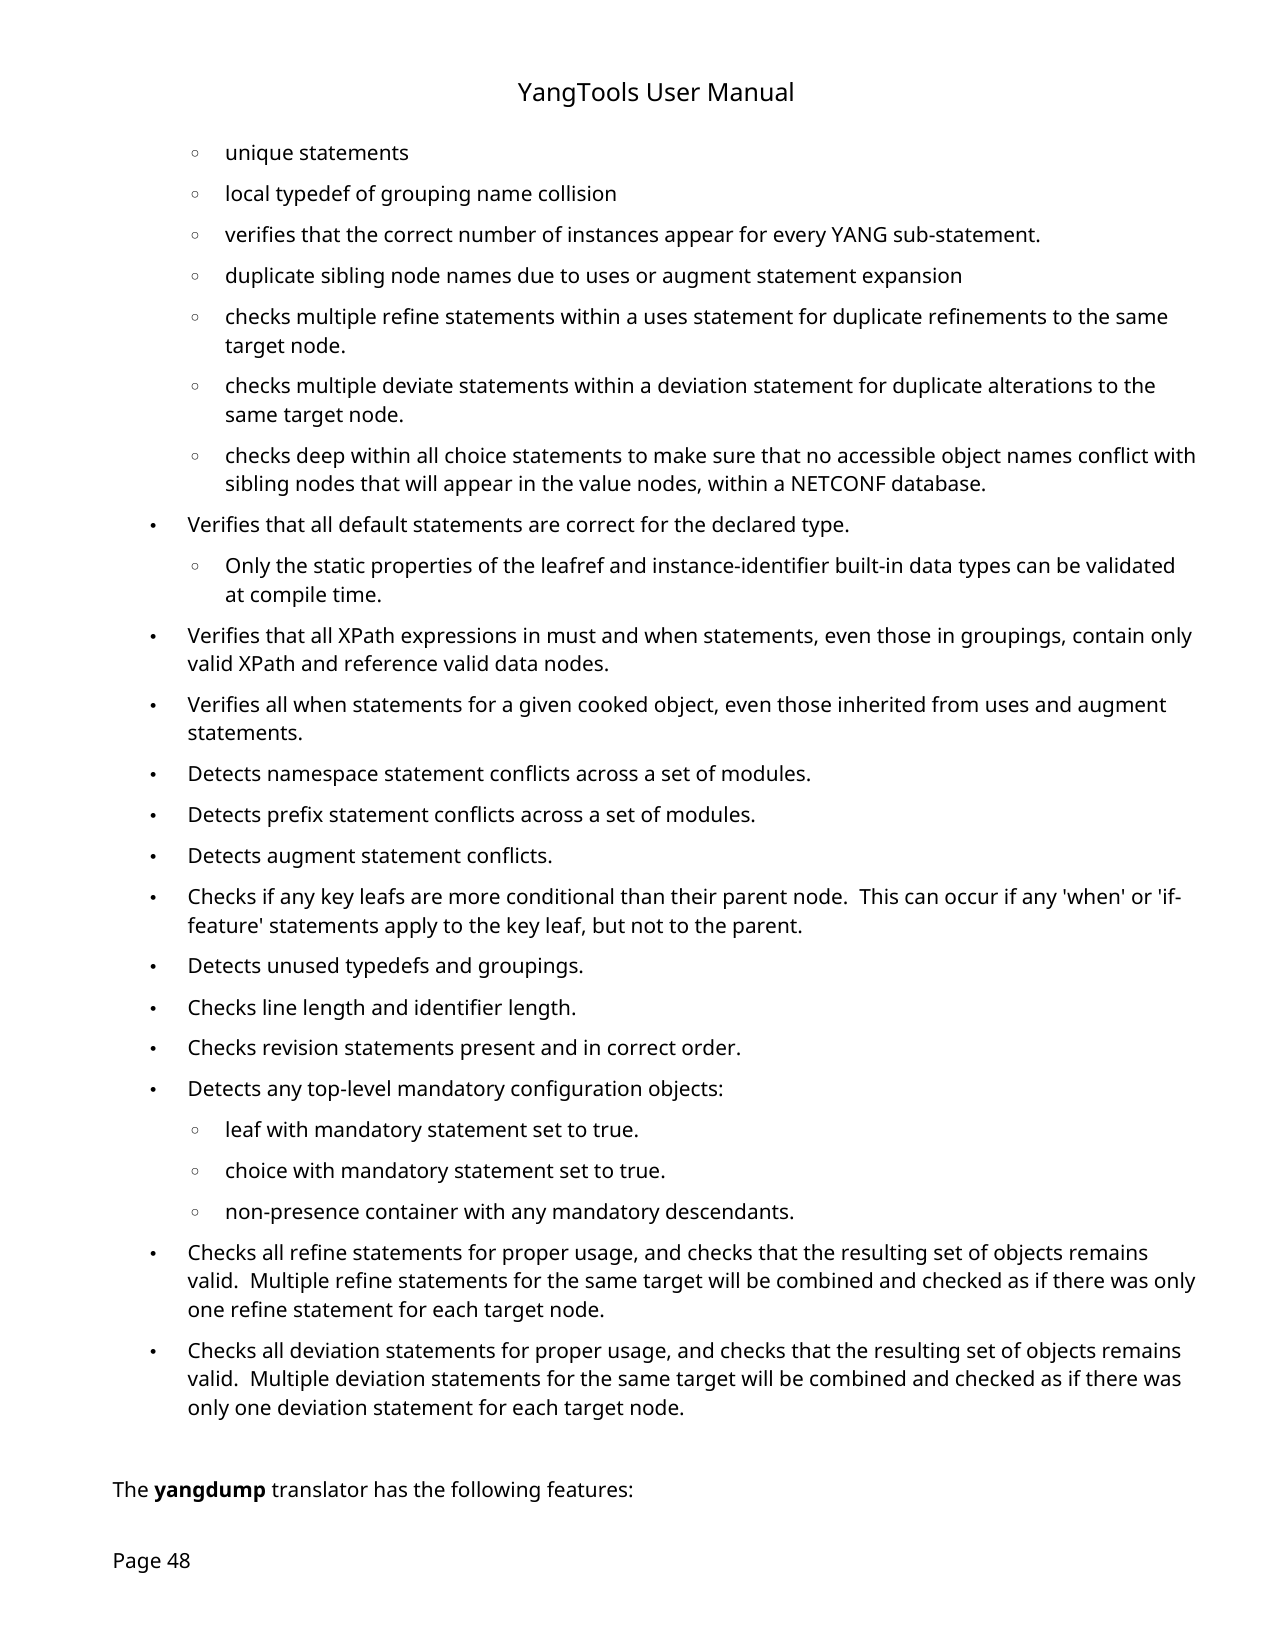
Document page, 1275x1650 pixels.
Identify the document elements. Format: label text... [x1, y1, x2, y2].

list Detects any top-level mandatory configuration objects: [150, 1074, 1200, 1103]
list checks multiple deviate statements within a deviation statement for duplicate alterations to the same target node. [187, 372, 1200, 428]
list duplicate sibling node names due to uses or augment statement expansion [187, 261, 1200, 290]
list checks deep within all choice statements to make sure that no accessible object names conflict with sibling nodes that will appear in the value nodes, within a NETCONF database. [187, 441, 1200, 498]
list Only the static properties of the leafref and instance-identifier built-in data types can be validated at compile time. [187, 551, 1200, 608]
list checks multiple refine statements within a uses statement for duplicate refinements to the same target node. [187, 302, 1200, 359]
list non-presence container with any mandatory descendants. [187, 1197, 1200, 1226]
list choice with mandatory statement set to true. [187, 1156, 1200, 1185]
text The yangdump translator has the following features: [112, 1475, 1200, 1503]
list Detects unused typedefs and groupings. [150, 952, 1200, 980]
list Checks all deviation statements for proper usage, and checks that the resulting set of objects remains valid. Multiple deviation statements for the same target will be combined and checked as if there was only one deviation statement for each target node. [150, 1336, 1200, 1421]
list Detects prefix statement conflicts across a set of modules. [150, 800, 1200, 829]
list leaf with mandatory statement set to true. [187, 1115, 1200, 1144]
list local typedef of grouping name collision [187, 179, 1200, 208]
list Verifies all when statements for a given cooked object, even those inherited from uses and augment statements. [150, 690, 1200, 747]
list Verifies that all XPath expressions in must and when statements, even those in groupings, contain only valid XPath and reference valid data nodes. [150, 621, 1200, 678]
list Detects augment statement conflicts. [150, 841, 1200, 870]
list Verifies that all default statements are correct for the declared type. [150, 510, 1200, 539]
list Detects namespace statement conflicts across a set of modules. [150, 759, 1200, 788]
list verifies that the correct number of instances appear for every YANG sub-statement. [187, 220, 1200, 249]
list unique statements [187, 138, 1200, 167]
list Checks if any key leafs are more conditional than their parent node. This can occur if any 'when' or 'if-feature' statements apply to the key leaf, but not to the parent. [150, 882, 1200, 939]
list Checks all refine statements for proper usage, and checks that the resulting set of objects remains valid. Multiple refine statements for the same target will be combined and checked as if there was only one refine statement for each target node. [150, 1238, 1200, 1323]
list Checks revision statements present and in correct order. [150, 1033, 1200, 1062]
list Checks line length and identifier length. [150, 993, 1200, 1021]
